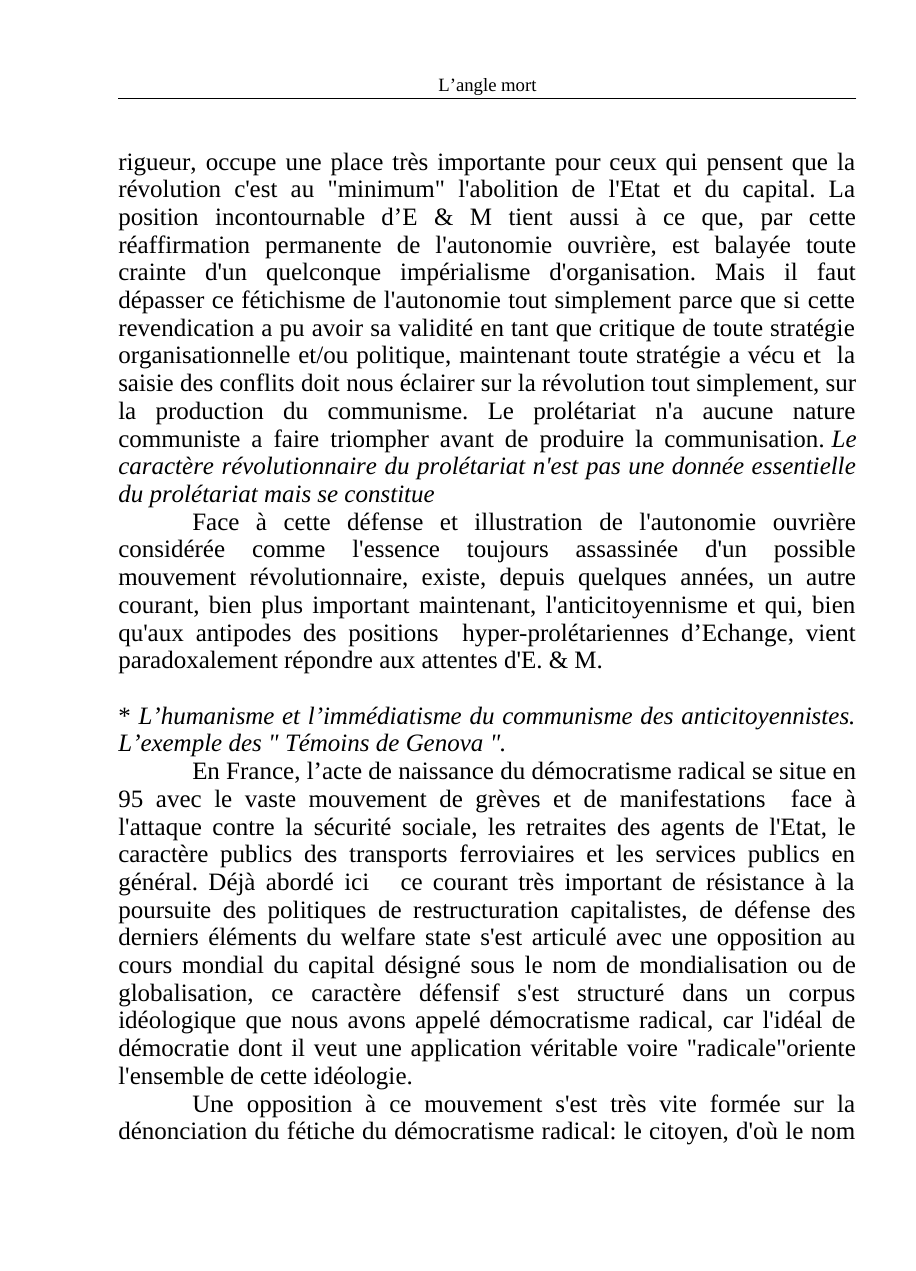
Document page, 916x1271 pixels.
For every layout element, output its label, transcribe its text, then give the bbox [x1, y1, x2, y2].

text Face à cette défense et illustration de l'autonomie ouvrière considérée comme l'essence toujours assassinée d'un possible mouvement révolutionnaire, existe, depuis quelques années, un autre courant, bien plus important maintenant, l'anticitoyennisme et qui, bien qu'aux antipodes des positions hyper-prolétariennes d’Echange, vient paradoxalement répondre aux attentes d'E. & M. [118, 508, 856, 674]
text rigueur, occupe une place très importante pour ceux qui pensent que la révolution c'est au "minimum" l'abolition de l'Etat et du capital. La position incontournable d’E & M tient aussi à ce que, par cette réaffirmation permanente de l'autonomie ouvrière, est balayée toute crainte d'un quelconque impérialisme d'organisation. Mais il faut dépasser ce fétichisme de l'autonomie tout simplement parce que si cette revendication a pu avoir sa validité en tant que critique de toute stratégie organisationnelle et/ou politique, maintenant toute stratégie a vécu et la saisie des conflits doit nous éclairer sur la révolution tout simplement, sur la production du communisme. Le prolétariat n'a aucune nature communiste a faire triompher avant de produire la communisation. Le caractère révolutionnaire du prolétariat n'est pas une donnée essentielle du prolétariat mais se constitue [118, 148, 856, 508]
text Une opposition à ce mouvement s'est très vite formée sur la dénonciation du fétiche du démocratisme radical: le citoyen, d'où le nom [118, 1090, 856, 1145]
text * L’humanisme et l’immédiatisme du communisme des anticitoyennistes. L’exemple des " Témoins de Genova ". [118, 702, 856, 757]
text En France, l’acte de naissance du démocratisme radical se situe en 95 avec le vaste mouvement de grèves et de manifestations face à l'attaque contre la sécurité sociale, les retraites des agents de l'Etat, le caractère publics des transports ferroviaires et les services publics en général. Déjà abordé ici ce courant très important de résistance à la poursuite des politiques de restructuration capitalistes, de défense des derniers éléments du welfare state s'est articulé avec une opposition au cours mondial du capital désigné sous le nom de mondialisation ou de globalisation, ce caractère défensif s'est structuré dans un corpus idéologique que nous avons appelé démocratisme radical, car l'idéal de démocratie dont il veut une application véritable voire "radicale"oriente l'ensemble de cette idéologie. [118, 757, 856, 1090]
